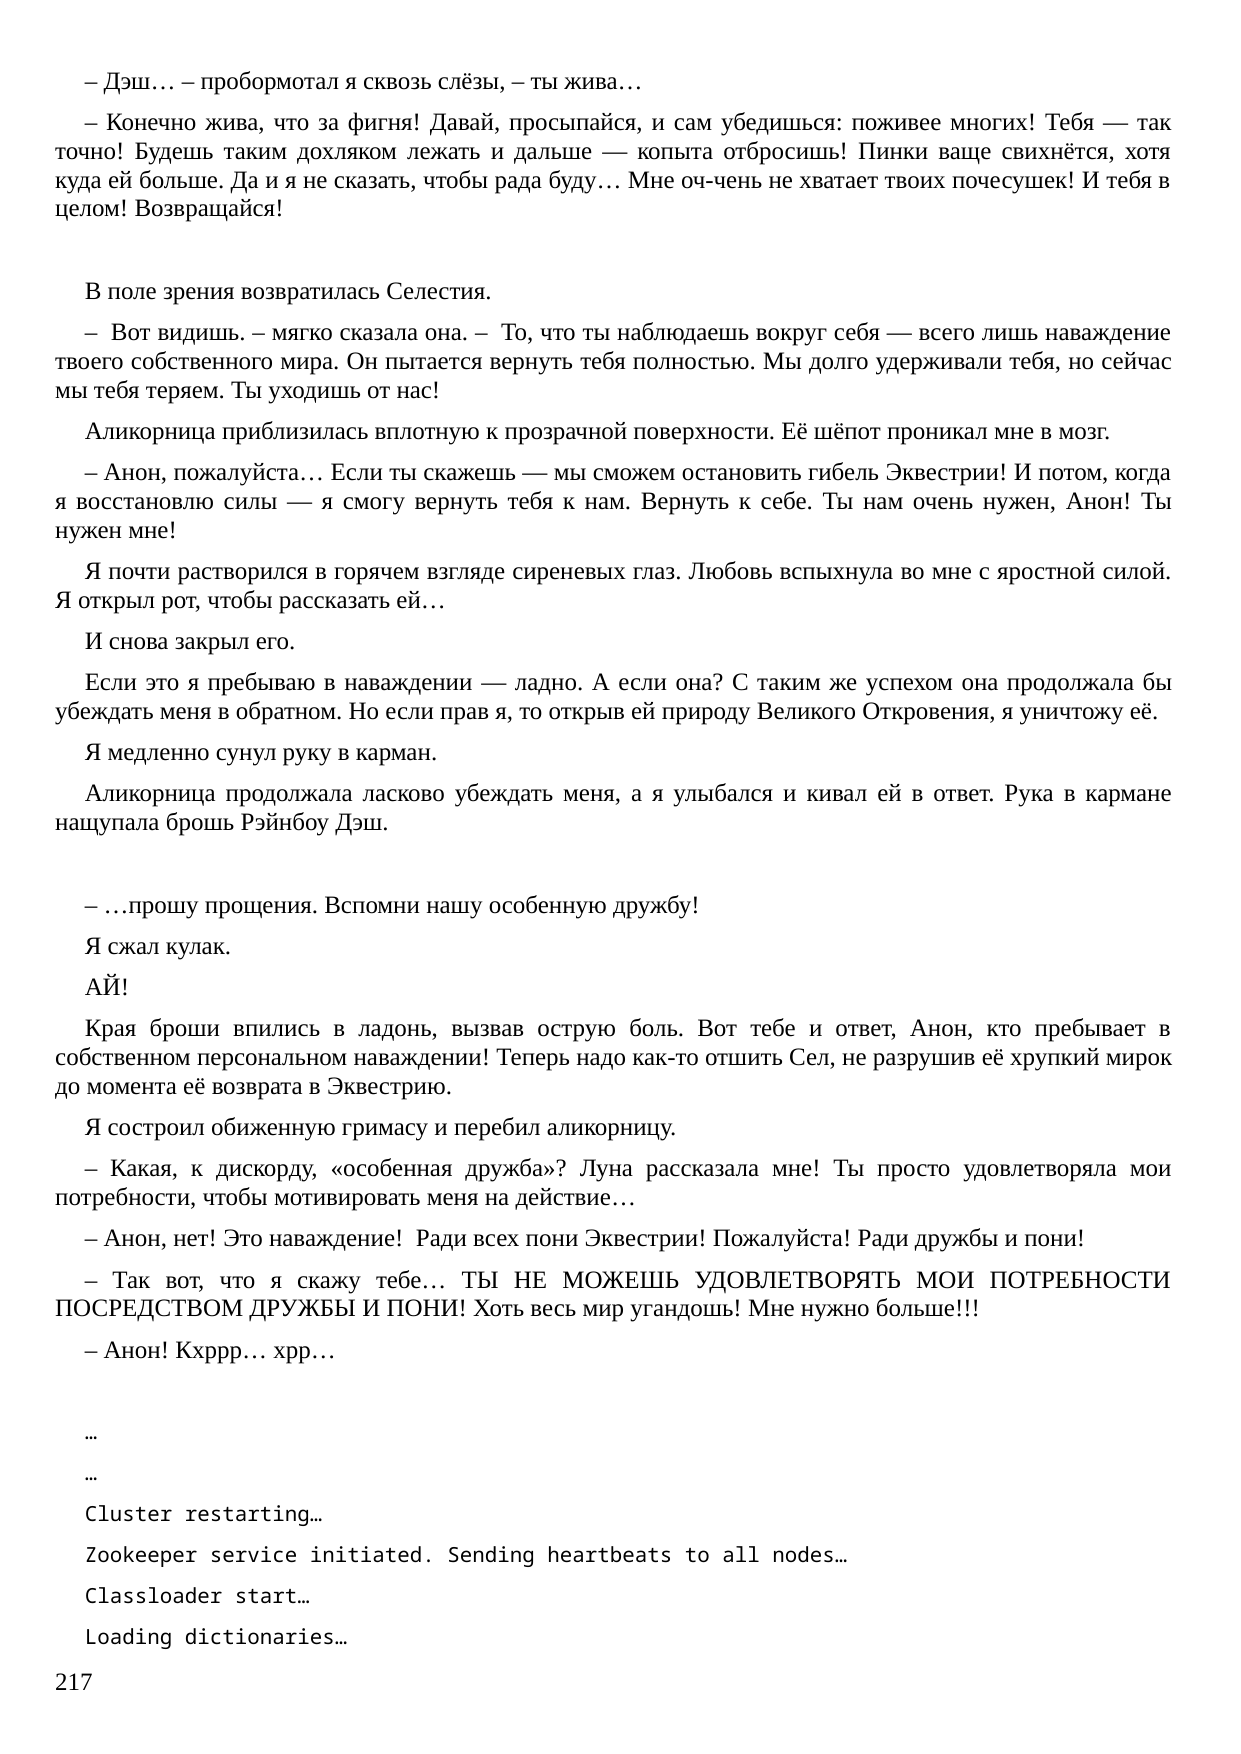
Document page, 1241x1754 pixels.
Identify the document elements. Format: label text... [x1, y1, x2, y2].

text Classloader start… [55, 1581, 1173, 1609]
text Я сжал кулак. [55, 931, 1173, 960]
text Cluster restarting… [55, 1499, 1173, 1528]
text Я состроил обиженную гримасу и перебил аликорницу. [55, 1112, 1173, 1141]
text – Анон! Кхррр… хрр… [55, 1335, 1173, 1363]
text – Анон, нет! Это наваждение! Ради всех пони Эквестрии! Пожалуйста! Ради дружбы и пони! [55, 1223, 1173, 1252]
text В поле зрения возвратилась Селестия. [55, 276, 1173, 305]
text … [55, 1458, 1173, 1487]
text … [55, 1417, 1173, 1446]
text – …прошу прощения. Вспомни нашу особенную дружбу! [55, 890, 1173, 918]
text Если это я пребываю в наваждении — ладно. А если она? С таким же успехом она продолжала бы убеждать меня в обратном. Но если прав я, то открыв ей природу Великого Откровения, я уничтожу её. [55, 667, 1173, 725]
text Я медленно сунул руку в карман. [55, 737, 1173, 766]
text Края броши впились в ладонь, вызвав острую боль. Вот тебе и ответ, Анон, кто пребывает в собственном персональном наваждении! Теперь надо как-то отшить Сел, не разрушив её хрупкий мирок до момента её возврата в Эквестрию. [55, 1013, 1173, 1100]
text – Конечно жива, что за фигня! Давай, просыпайся, и сам убедишься: поживее многих! Тебя — так точно! Будешь таким дохляком лежать и дальше — копыта отбросишь! Пинки ваще свихнётся, хотя куда ей больше. Да и я не сказать, чтобы рада буду… Мне оч-чень не хватает твоих почесушек! И тебя в целом! Возвращайся! [55, 107, 1173, 222]
text АЙ! [55, 972, 1173, 1001]
text – Какая, к дискорду, «особенная дружба»? Луна рассказала мне! Ты просто удовлетворяла мои потребности, чтобы мотивировать меня на действие… [55, 1153, 1173, 1211]
text – Дэш… – пробормотал я сквозь слёзы, – ты жива… [55, 66, 1173, 95]
text – Так вот, что я скажу тебе… ТЫ НЕ МОЖЕШЬ УДОВЛЕТВОРЯТЬ МОИ ПОТРЕБНОСТИ ПОСРЕДСТВОМ ДРУЖБЫ И ПОНИ! Хоть весь мир угандошь! Мне нужно больше!!! [55, 1265, 1173, 1322]
text И снова закрыл его. [55, 626, 1173, 655]
text Аликорница продолжала ласково убеждать меня, а я улыбался и кивал ей в ответ. Рука в кармане нащупала брошь Рэйнбоу Дэш. [55, 778, 1173, 836]
text Zookeeper service initiated. Sending heartbeats to all nodes… [55, 1540, 1173, 1568]
text Аликорница приблизилась вплотную к прозрачной поверхности. Её шёпот проникал мне в мозг. [55, 416, 1173, 445]
text Loading dictionaries… [55, 1622, 1173, 1650]
text – Вот видишь. – мягко сказала она. – То, что ты наблюдаешь вокруг себя — всего лишь наваждение твоего собственного мира. Он пытается вернуть тебя полностью. Мы долго удерживали тебя, но сейчас мы тебя теряем. Ты уходишь от нас! [55, 317, 1173, 403]
text Я почти растворился в горячем взгляде сиреневых глаз. Любовь вспыхнула во мне с яростной силой. Я открыл рот, чтобы рассказать ей… [55, 556, 1173, 613]
text – Анон, пожалуйста… Если ты скажешь — мы сможем остановить гибель Эквестрии! И потом, когда я восстановлю силы — я смогу вернуть тебя к нам. Вернуть к себе. Ты нам очень нужен, Анон! Ты нужен мне! [55, 457, 1173, 543]
